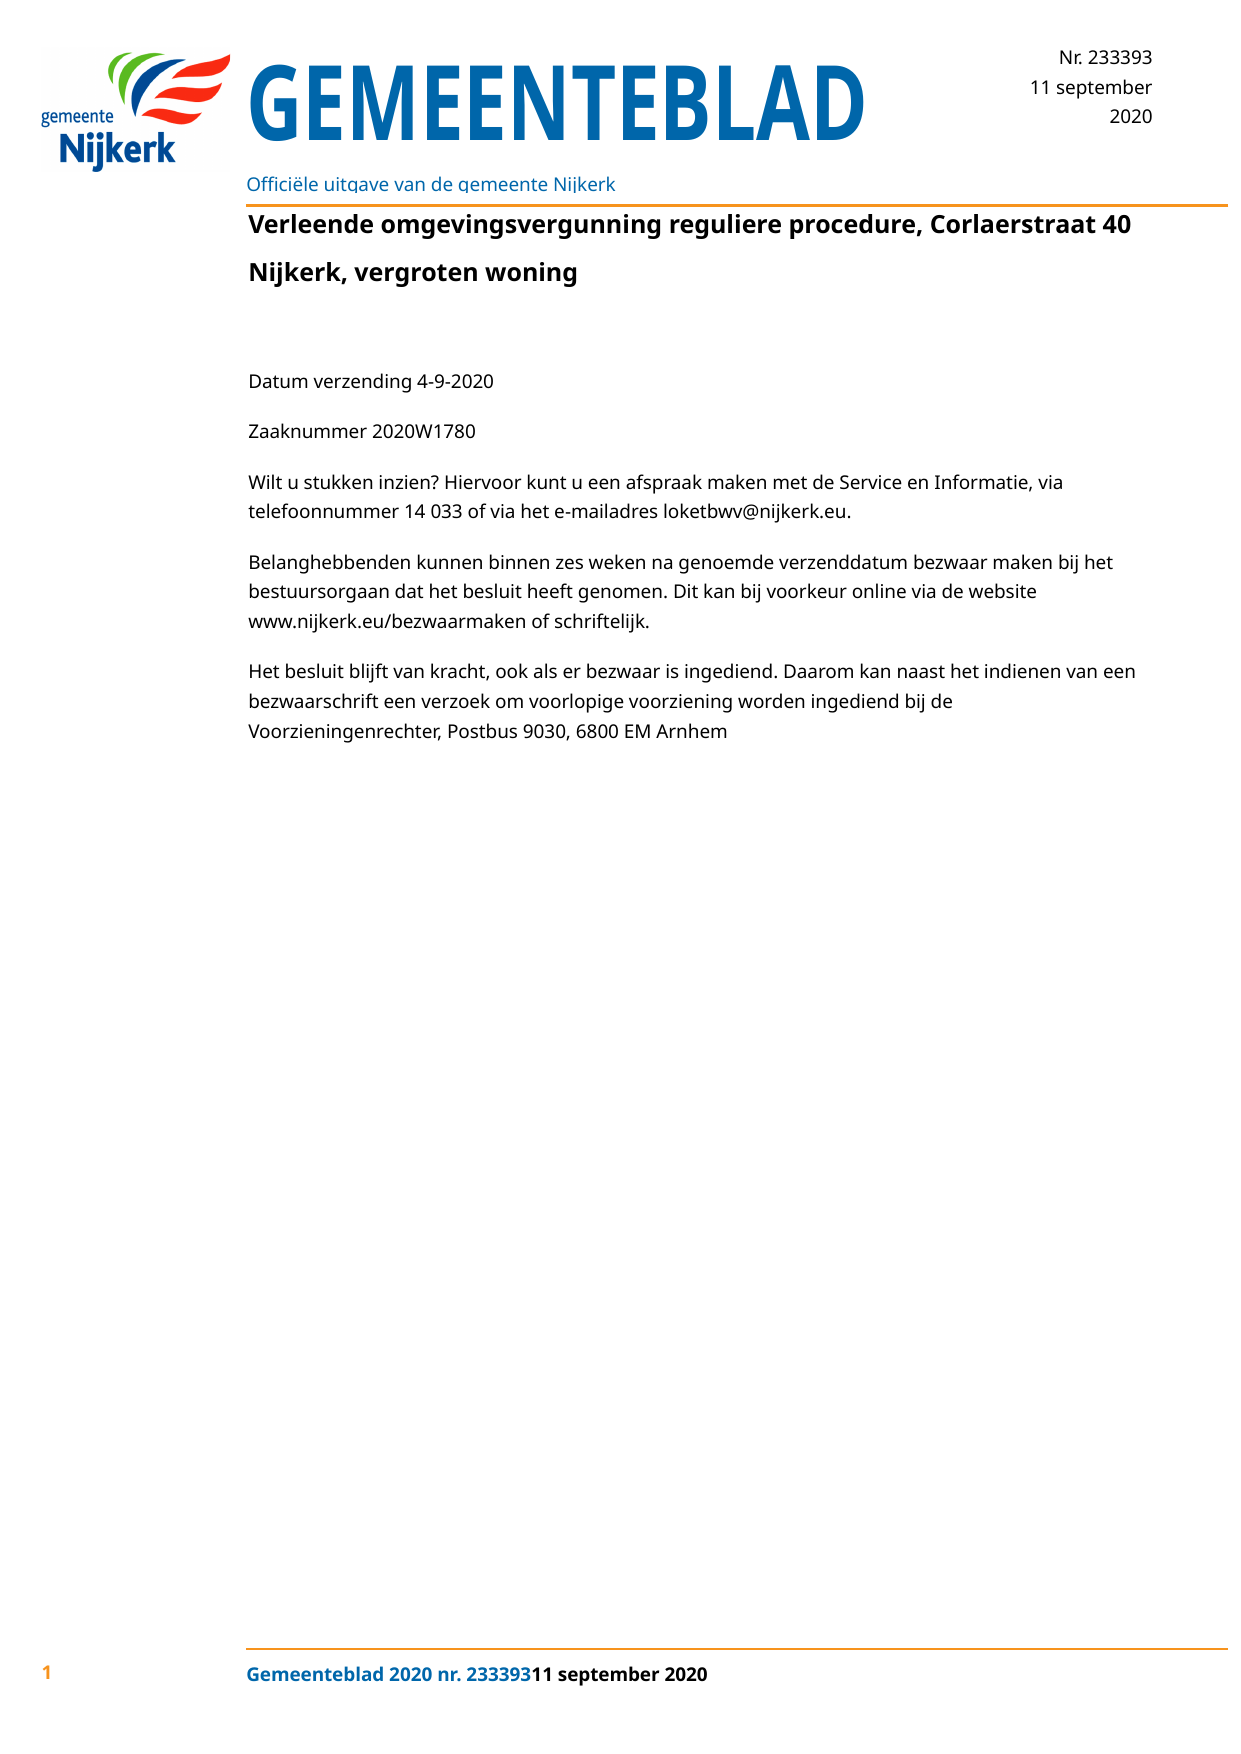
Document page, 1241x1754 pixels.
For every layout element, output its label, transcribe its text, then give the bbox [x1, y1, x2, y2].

text Het besluit blijft van kracht, ook als er bezwaar is ingediend. Daarom kan naast het indienen van een bezwaarschrift een verzoek om voorlopige voorziening worden ingediend bij de Voorzieningenrechter, Postbus 9030, 6800 EM Arnhem [248, 659, 1152, 744]
text Belanghebbenden kunnen binnen zes weken na genoemde verzenddatum bezwaar maken bij het bestuursorgaan dat het besluit heeft genomen. Dit kan bij voorkeur online via de website www.nijkerk.eu/bezwaarmaken of schriftelijk. [248, 549, 1152, 634]
text Zaaknummer 2020W1780 [248, 419, 1152, 444]
text Wilt u stukken inzien? Hiervoor kunt u een afspraak maken met de Service en Informatie, via telefoonnummer 14 033 of via het e-mailadres loketbwv@nijkerk.eu. [248, 469, 1152, 524]
text Verleende omgevingsvergunning reguliere procedure, Corlaerstraat 40 Nijkerk, vergroten woning [248, 207, 1152, 288]
text Datum verzending 4-9-2020 [248, 368, 1152, 394]
picture [41, 47, 231, 172]
